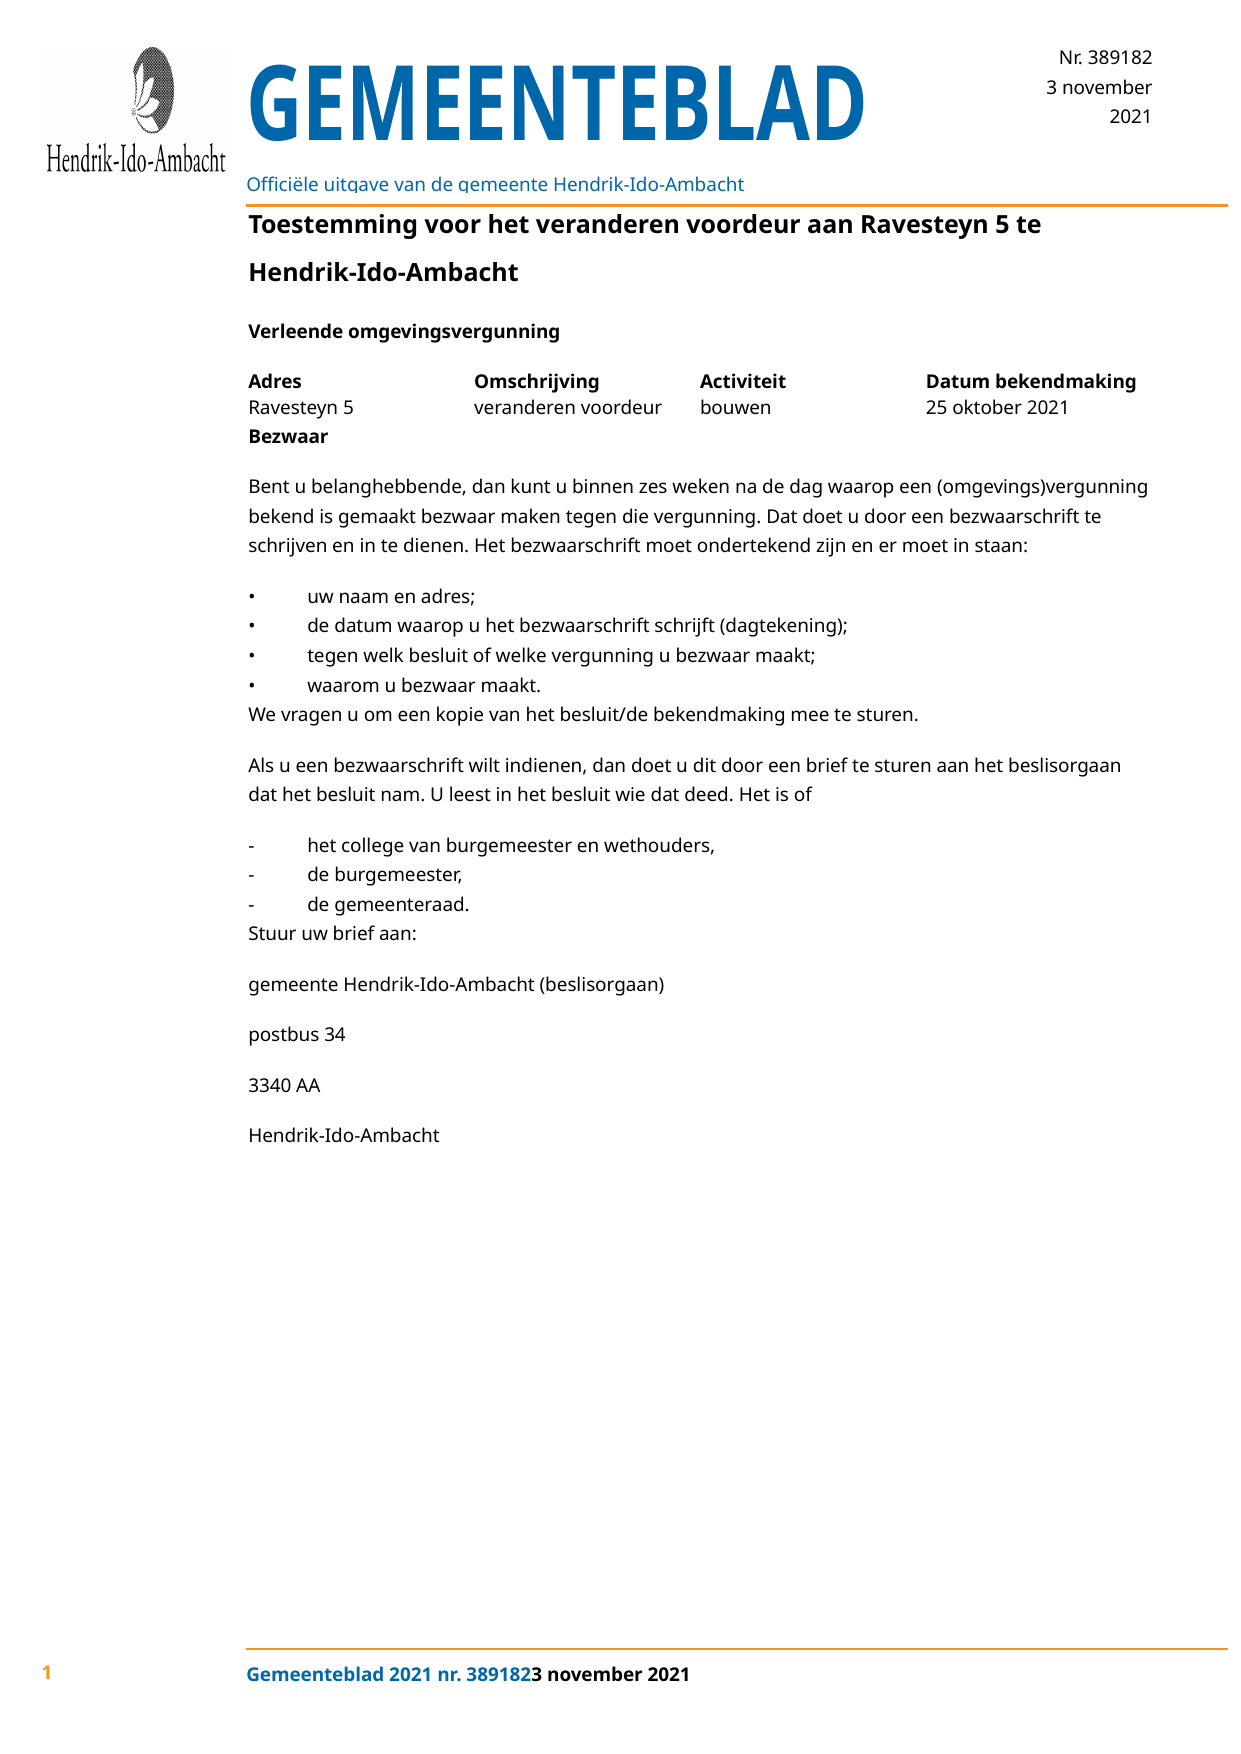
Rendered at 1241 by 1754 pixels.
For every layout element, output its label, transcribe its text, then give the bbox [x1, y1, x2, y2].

list de gemeenteraad. [248, 891, 1152, 917]
text We vragen u om een kopie van het besluit/de bekendmaking mee te sturen. [248, 701, 1152, 727]
text Toestemming voor het veranderen voordeur aan Ravesteyn 5 te Hendrik-Ido-Ambacht [248, 207, 1152, 288]
table_header Datum bekendmaking [926, 369, 1152, 394]
table_header Adres [248, 369, 474, 394]
text Als u een bezwaarschrift wilt indienen, dan doet u dit door een brief te sturen aan het beslisorgaan dat het besluit nam. U leest in het besluit wie dat deed. Het is of [248, 752, 1152, 807]
table_cell 25 oktober 2021 [926, 394, 1152, 420]
table_cell veranderen voordeur [474, 394, 700, 420]
table_cell bouwen [700, 394, 926, 420]
list de burgemeester, [248, 861, 1152, 887]
picture [41, 47, 231, 172]
list uw naam en adres; [248, 583, 1152, 609]
text Bezwaar [248, 423, 1152, 449]
table_cell Ravesteyn 5 [248, 394, 474, 420]
text gemeente Hendrik-Ido-Ambacht (beslisorgaan) [248, 971, 1152, 997]
table_header Omschrijving [474, 369, 700, 394]
list waarom u bezwaar maakt. [248, 672, 1152, 698]
text Bent u belanghebbende, dan kunt u binnen zes weken na de dag waarop een (omgevings)vergunning bekend is gemaakt bezwaar maken tegen die vergunning. Dat doet u door een bezwaarschrift te schrijven en in te dienen. Het bezwaarschrift moet ondertekend zijn en er moet in staan: [248, 473, 1152, 558]
text Verleende omgevingsvergunning [248, 318, 1152, 344]
list de datum waarop u het bezwaarschrift schrijft (dagtekening); [248, 613, 1152, 638]
table_header Activiteit [700, 369, 926, 394]
text Stuur uw brief aan: [248, 921, 1152, 946]
list het college van burgemeester en wethouders, [248, 832, 1152, 858]
text postbus 34 [248, 1021, 1152, 1047]
text Hendrik-Ido-Ambacht [248, 1122, 1152, 1148]
text 3340 AA [248, 1072, 1152, 1098]
list tegen welk besluit of welke vergunning u bezwaar maakt; [248, 642, 1152, 668]
